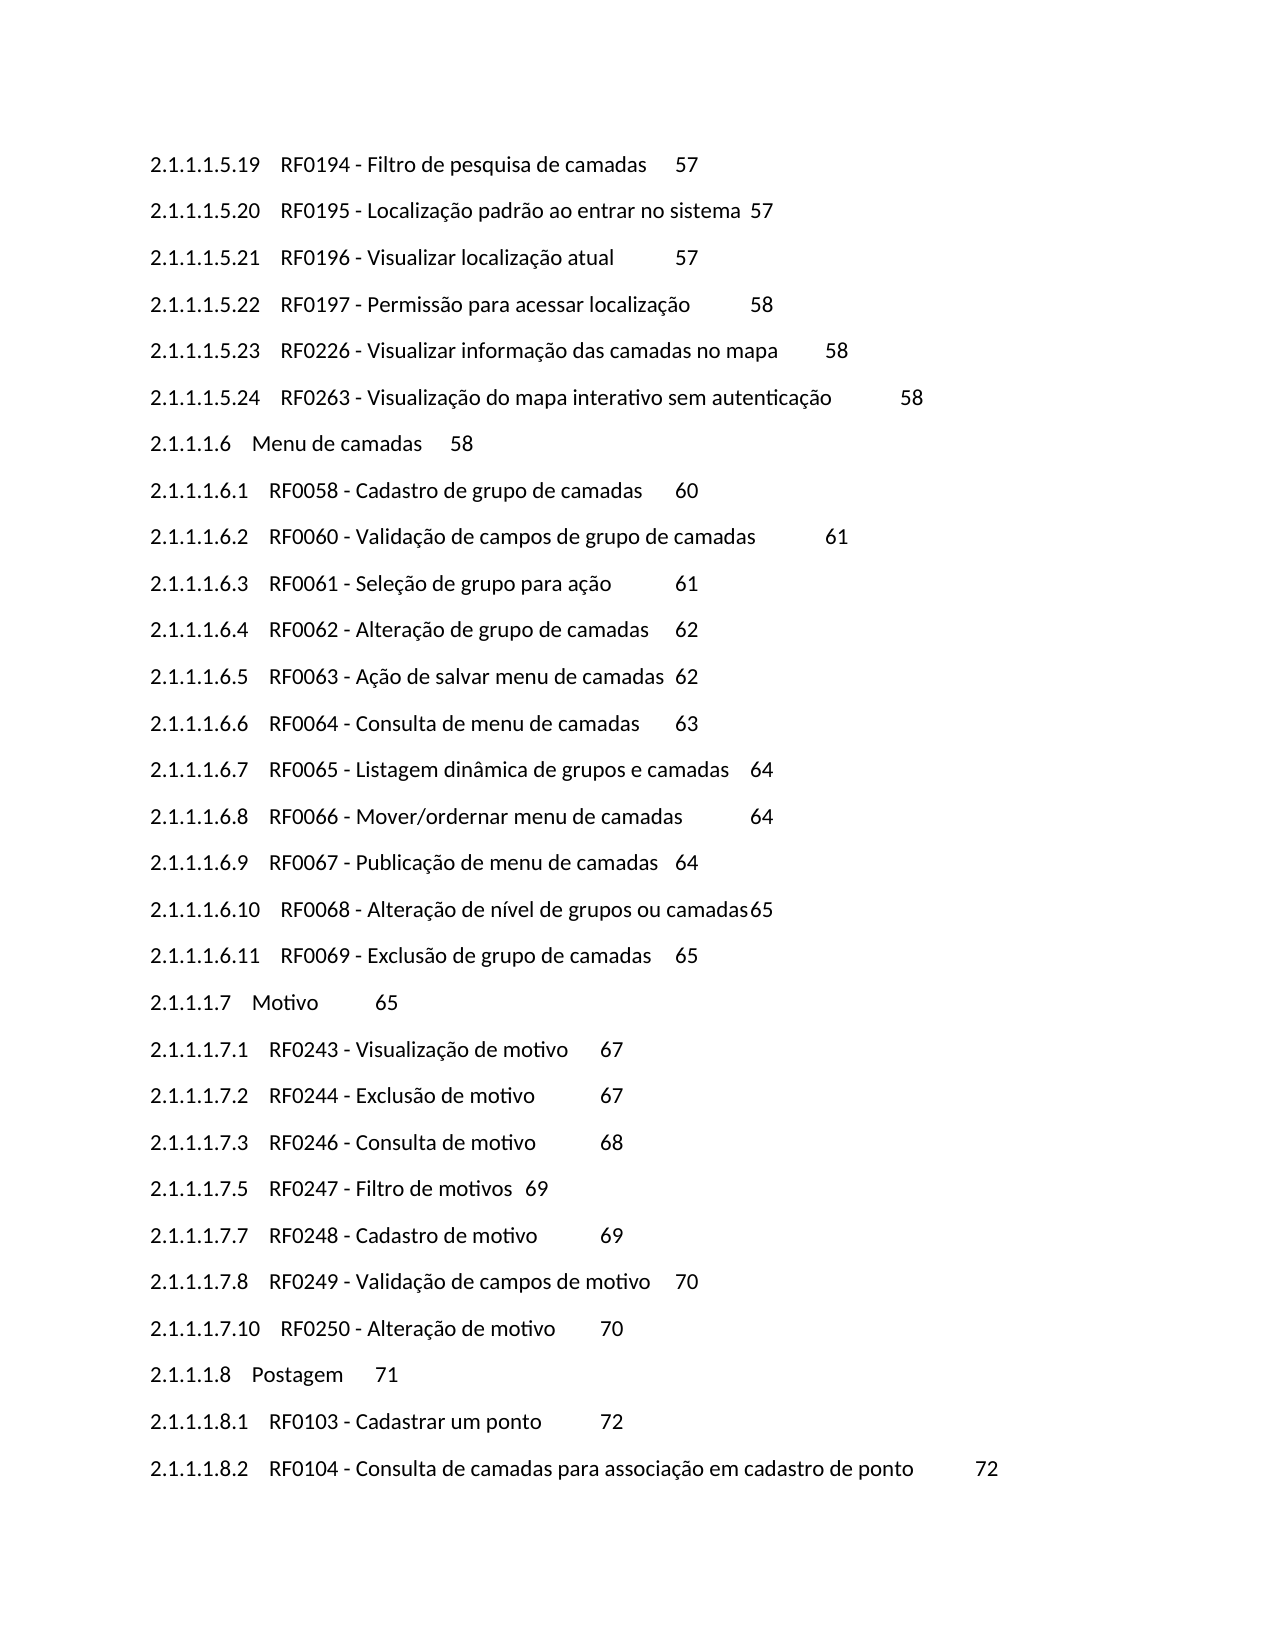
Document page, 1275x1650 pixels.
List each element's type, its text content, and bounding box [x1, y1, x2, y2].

text 2.1.1.1.5.23 RF0226 - Visualizar informação das camadas no mapa 58 [150, 336, 1125, 364]
text 2.1.1.1.6.3 RF0061 - Seleção de grupo para ação 61 [150, 569, 1125, 597]
text 2.1.1.1.6.10 RF0068 - Alteração de nível de grupos ou camadas 65 [150, 895, 1125, 923]
text 2.1.1.1.5.20 RF0195 - Localização padrão ao entrar no sistema 57 [150, 197, 1125, 224]
text 2.1.1.1.7.3 RF0246 - Consulta de motivo 68 [150, 1128, 1125, 1156]
text 2.1.1.1.8.2 RF0104 - Consulta de camadas para associação em cadastro de ponto 72 [150, 1454, 1125, 1482]
text 2.1.1.1.7.1 RF0243 - Visualização de motivo 67 [150, 1035, 1125, 1063]
text 2.1.1.1.6.5 RF0063 - Ação de salvar menu de camadas 62 [150, 662, 1125, 690]
text 2.1.1.1.7 Motivo 65 [150, 988, 1125, 1016]
text 2.1.1.1.6 Menu de camadas 58 [150, 429, 1125, 457]
text 2.1.1.1.6.1 RF0058 - Cadastro de grupo de camadas 60 [150, 476, 1125, 504]
text 2.1.1.1.6.2 RF0060 - Validação de campos de grupo de camadas 61 [150, 522, 1125, 551]
text 2.1.1.1.7.5 RF0247 - Filtro de motivos 69 [150, 1174, 1125, 1202]
text 2.1.1.1.7.8 RF0249 - Validação de campos de motivo 70 [150, 1267, 1125, 1296]
text 2.1.1.1.5.24 RF0263 - Visualização do mapa interativo sem autenticação 58 [150, 383, 1125, 411]
text 2.1.1.1.7.2 RF0244 - Exclusão de motivo 67 [150, 1081, 1125, 1109]
text 2.1.1.1.6.8 RF0066 - Mover/ordernar menu de camadas 64 [150, 802, 1125, 830]
text 2.1.1.1.7.10 RF0250 - Alteração de motivo 70 [150, 1314, 1125, 1342]
text 2.1.1.1.5.19 RF0194 - Filtro de pesquisa de camadas 57 [150, 150, 1125, 178]
text 2.1.1.1.6.6 RF0064 - Consulta de menu de camadas 63 [150, 709, 1125, 737]
text 2.1.1.1.8 Postagem 71 [150, 1361, 1125, 1389]
text 2.1.1.1.5.21 RF0196 - Visualizar localização atual 57 [150, 243, 1125, 271]
text 2.1.1.1.6.4 RF0062 - Alteração de grupo de camadas 62 [150, 616, 1125, 644]
text 2.1.1.1.6.7 RF0065 - Listagem dinâmica de grupos e camadas 64 [150, 755, 1125, 783]
text 2.1.1.1.6.11 RF0069 - Exclusão de grupo de camadas 65 [150, 942, 1125, 969]
text 2.1.1.1.8.1 RF0103 - Cadastrar um ponto 72 [150, 1407, 1125, 1435]
text 2.1.1.1.7.7 RF0248 - Cadastro de motivo 69 [150, 1221, 1125, 1249]
text 2.1.1.1.6.9 RF0067 - Publicação de menu de camadas 64 [150, 848, 1125, 876]
text 2.1.1.1.5.22 RF0197 - Permissão para acessar localização 58 [150, 290, 1125, 318]
